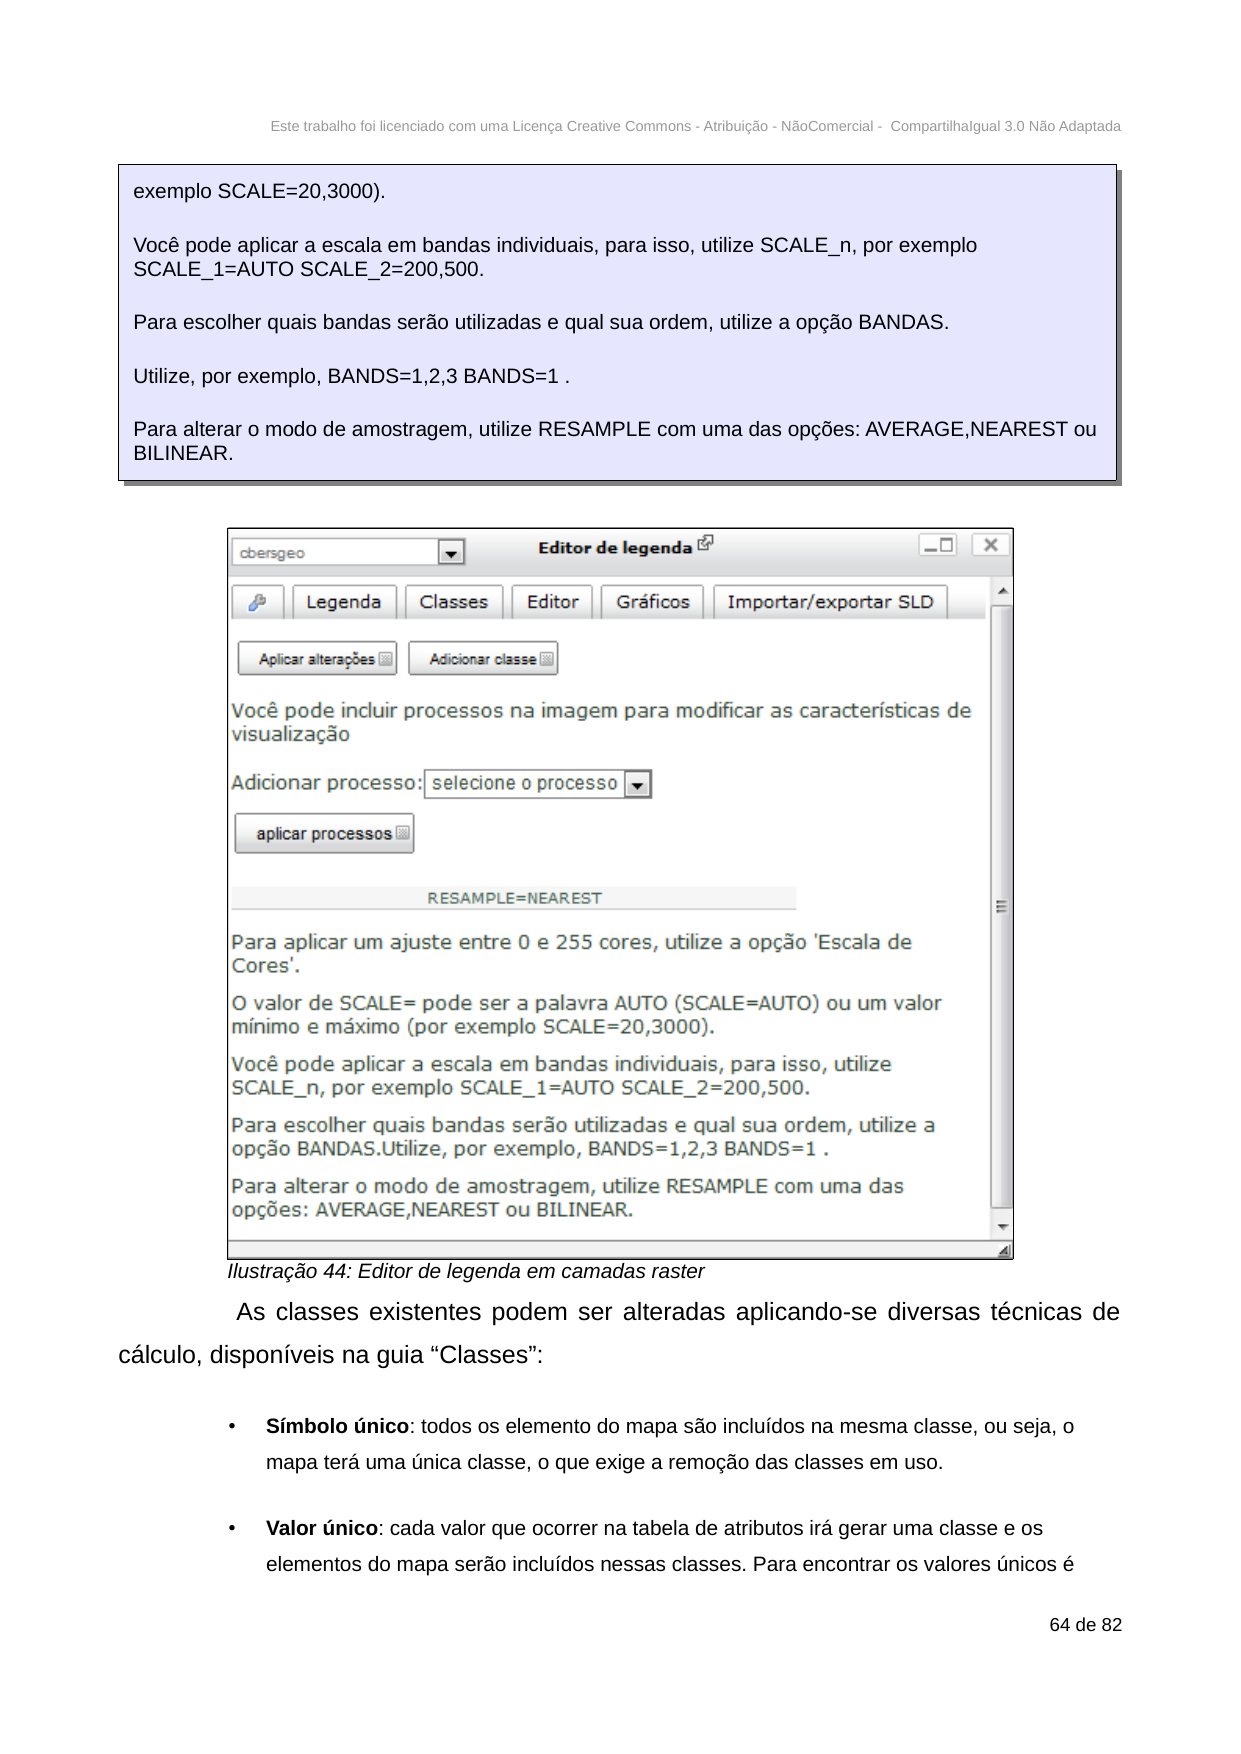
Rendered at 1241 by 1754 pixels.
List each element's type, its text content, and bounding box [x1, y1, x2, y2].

text Para escolher quais bandas serão utilizadas e qual sua ordem, utilize a opção BANDAS. [119, 295, 1116, 334]
list Símbolo único: todos os elemento do mapa são incluídos na mesma classe, ou seja, o mapa terá uma única classe, o que exige a remoção das classes em uso. [228, 1414, 1122, 1474]
text Para alterar o modo de amostragem, utilize RESAMPLE com uma das opções: AVERAGE,NEAREST ou BILINEAR. [119, 402, 1116, 480]
text exemplo SCALE=20,3000). [119, 165, 1116, 203]
text Ilustração 44: Editor de legenda em camadas raster [227, 1260, 1013, 1283]
text As classes existentes podem ser alteradas aplicando-se diversas técnicas de cálculo, disponíveis na guia “Classes”: [118, 515, 1122, 1369]
picture [228, 529, 1013, 1259]
text Você pode aplicar a escala em bandas individuais, para isso, utilize SCALE_n, por exemplo SCALE_1=AUTO SCALE_2=200,500. [119, 218, 1116, 281]
list Valor único: cada valor que ocorrer na tabela de atributos irá gerar uma classe e os elementos do mapa serão incluídos nessas classes. Para encontrar os valores únicos é [228, 1516, 1122, 1576]
text Utilize, por exemplo, BANDS=1,2,3 BANDS=1 . [119, 349, 1116, 387]
